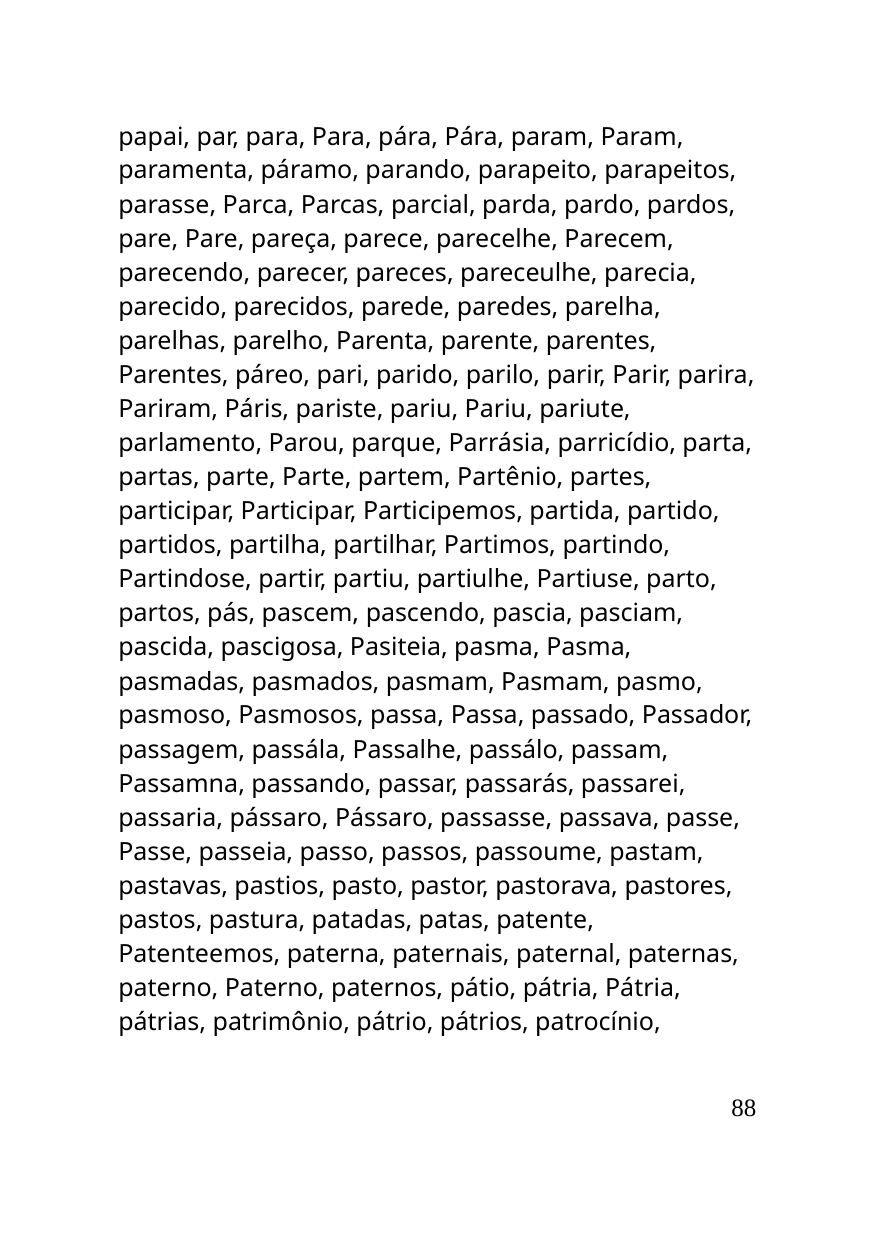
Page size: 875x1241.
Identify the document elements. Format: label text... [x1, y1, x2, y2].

text papai, par, para, Para, pára, Pára, param, Param, paramenta, páramo, parando, parapeito, parapeitos, parasse, Parca, Parcas, parcial, parda, pardo, pardos, pare, Pare, pareça, parece, parecelhe, Parecem, parecendo, parecer, pareces, pareceulhe, parecia, parecido, parecidos, parede, paredes, parelha, parelhas, parelho, Parenta, parente, parentes, Parentes, páreo, pari, parido, parilo, parir, Parir, parira, Pariram, Páris, pariste, pariu, Pariu, pariute, parlamento, Parou, parque, Parrásia, parricídio, parta, partas, parte, Parte, partem, Partênio, partes, participar, Participar, Participemos, partida, partido, partidos, partilha, partilhar, Partimos, partindo, Partindose, partir, partiu, partiulhe, Partiuse, parto, partos, pás, pascem, pascendo, pascia, pasciam, pascida, pascigosa, Pasiteia, pasma, Pasma, pasmadas, pasmados, pasmam, Pasmam, pasmo, pasmoso, Pasmosos, passa, Passa, passado, Passador, passagem, passála, Passalhe, passálo, passam, Passamna, passando, passar, passarás, passarei, passaria, pássaro, Pássaro, passasse, passava, passe, Passe, passeia, passo, passos, passoume, pastam, pastavas, pastios, pasto, pastor, pastorava, pastores, pastos, pastura, patadas, patas, patente, Patenteemos, paterna, paternais, paternal, paternas, paterno, Paterno, paternos, pátio, pátria, Pátria, pátrias, patrimônio, pátrio, pátrios, patrocínio, [118, 118, 756, 1038]
